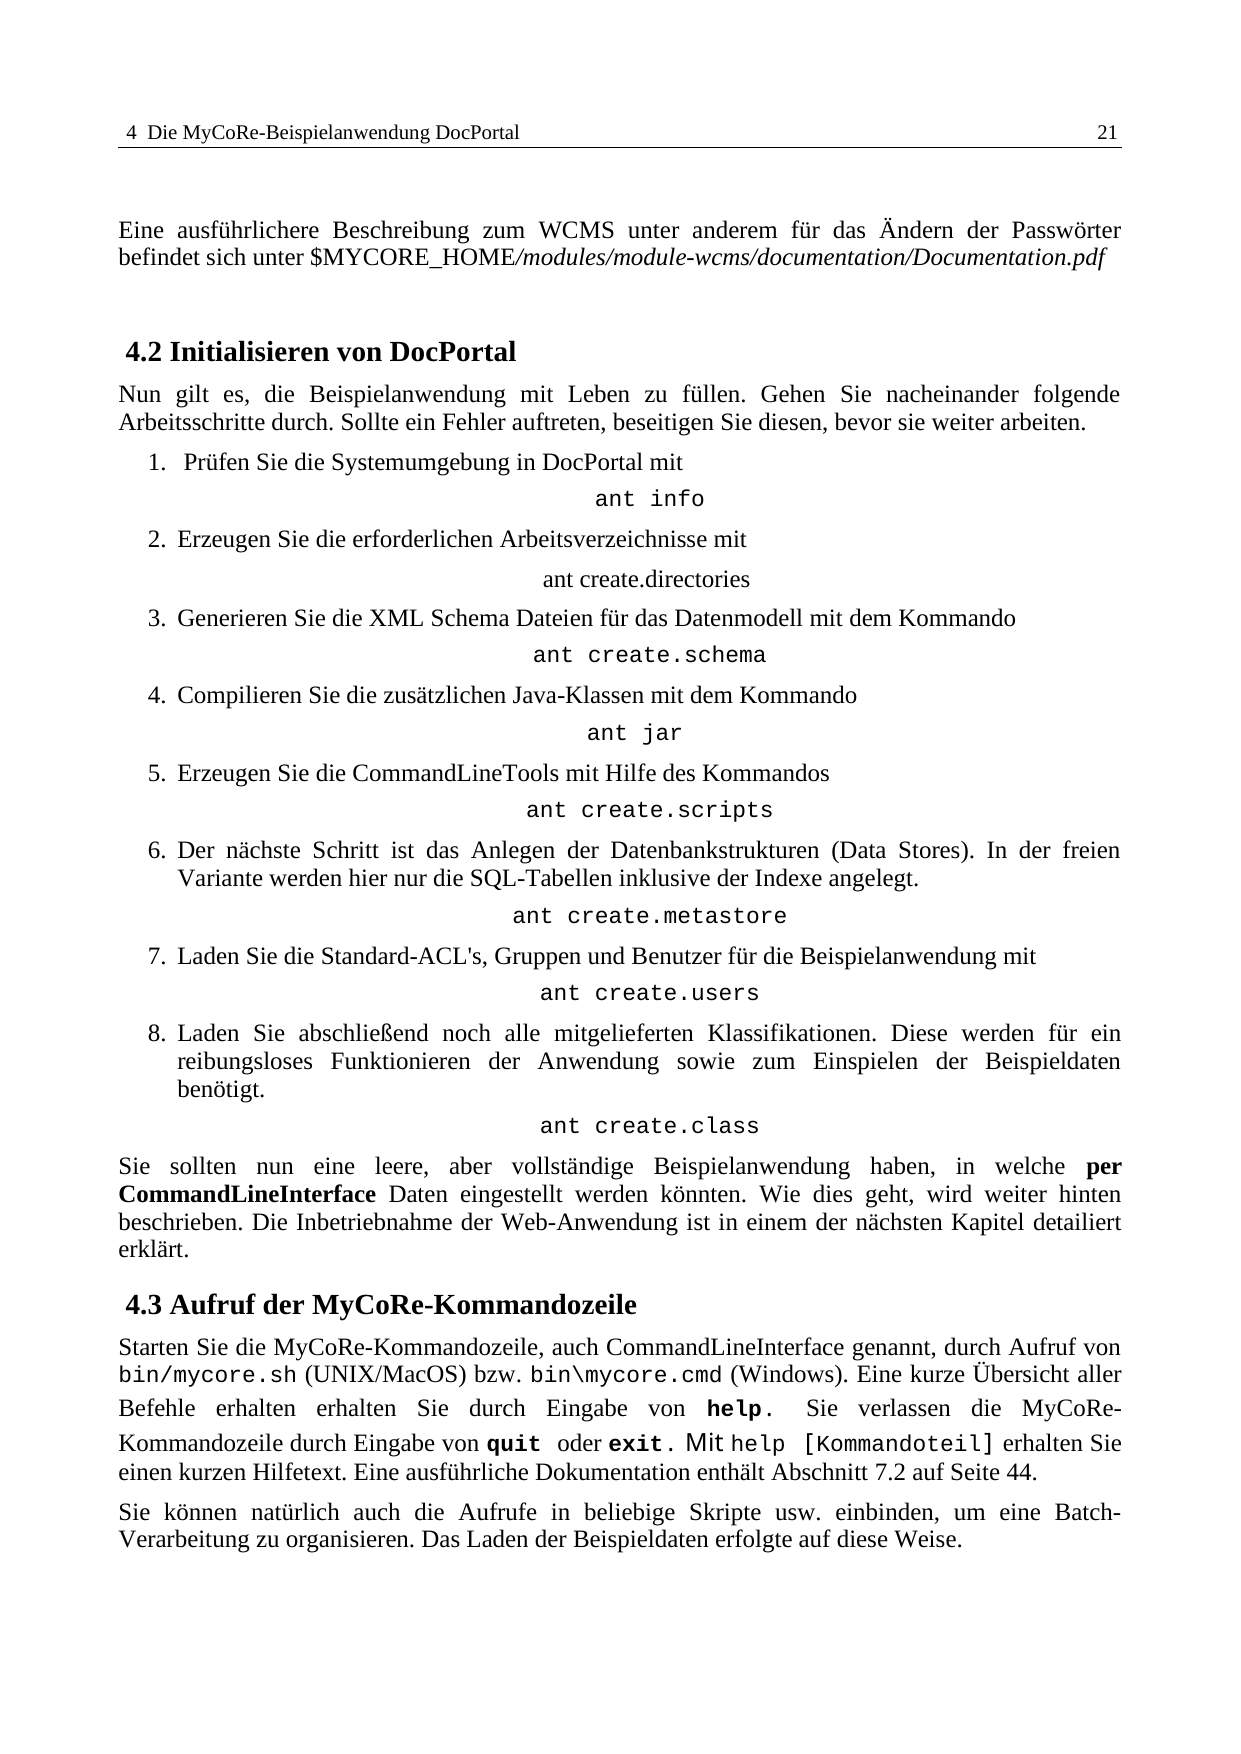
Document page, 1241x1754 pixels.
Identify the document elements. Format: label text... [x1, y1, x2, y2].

list Erzeugen Sie die CommandLineTools mit Hilfe des Kommandos [118, 759, 1122, 787]
text Starten Sie die MyCoRe-Kommandozeile, auch CommandLineInterface genannt, durch Aufruf von bin/mycore.sh (UNIX/MacOS) bzw. bin\mycore.cmd (Windows). Eine kurze Übersicht aller Befehle erhalten erhalten Sie durch Eingabe von help. Sie verlassen die MyCoRe-Kommandozeile durch Eingabe von quit oder exit. Mit help [Kommandoteil] erhalten Sie einen kurzen Hilfetext. Eine ausführliche Dokumentation enthält Abschnitt 7.2 auf Seite 44. [118, 1333, 1122, 1486]
list Generieren Sie die XML Schema Dateien für das Datenmodell mit dem Kommando [118, 604, 1122, 632]
subtitle Aufruf der MyCoRe-Kommandozeile [118, 1288, 1122, 1320]
list Laden Sie die Standard-ACL's, Gruppen und Benutzer für die Beispielanwendung mit [118, 942, 1122, 969]
list ant jar [118, 721, 1122, 747]
list Compilieren Sie die zusätzlichen Java-Klassen mit dem Kommando [118, 682, 1122, 709]
list Prüfen Sie die Systemumgebung in DocPortal mit [118, 448, 1122, 475]
text Sie können natürlich auch die Aufrufe in beliebige Skripte usw. einbinden, um eine Batch-Verarbeitung zu organisieren. Das Laden der Beispieldaten erfolgte auf diese Weise. [118, 1498, 1122, 1553]
list Laden Sie abschließend noch alle mitgelieferten Klassifikationen. Diese werden für ein reibungsloses Funktionieren der Anwendung sowie zum Einspielen der Beispieldaten benötigt. [118, 1019, 1122, 1102]
list ant create.class [118, 1114, 1122, 1141]
text Sie sollten nun eine leere, aber vollständige Beispielanwendung haben, in welche per CommandLineInterface Daten eingestellt werden könnten. Wie dies geht, wird weiter hinten beschrieben. Die Inbetriebnahme der Web-Anwendung ist in einem der nächsten Kapitel detailiert erklärt. [118, 1152, 1122, 1263]
list ant create.users [118, 981, 1122, 1008]
list ant create.schema [118, 644, 1122, 670]
list ant create.scripts [118, 799, 1122, 825]
list ant create.directories [118, 565, 1122, 592]
list ant info [118, 487, 1122, 513]
text Eine ausführlichere Beschreibung zum WCMS unter anderem für das Ändern der Passwörter befindet sich unter $MYCORE_HOME/modules/module-wcms/documentation/Documentation.pdf [118, 216, 1122, 271]
list Der nächste Schritt ist das Anlegen der Datenbankstrukturen (Data Stores). In der freien Variante werden hier nur die SQL-Tabellen inklusive der Indexe angelegt. [118, 837, 1122, 892]
list Erzeugen Sie die erforderlichen Arbeitsverzeichnisse mit [118, 525, 1122, 553]
text Nun gilt es, die Beispielanwendung mit Leben zu füllen. Gehen Sie nacheinander folgende Arbeitsschritte durch. Sollte ein Fehler auftreten, beseitigen Sie diesen, bevor sie weiter arbeiten. [118, 381, 1122, 436]
subtitle Initialisieren von DocPortal [118, 336, 1122, 368]
list ant create.metastore [118, 904, 1122, 930]
